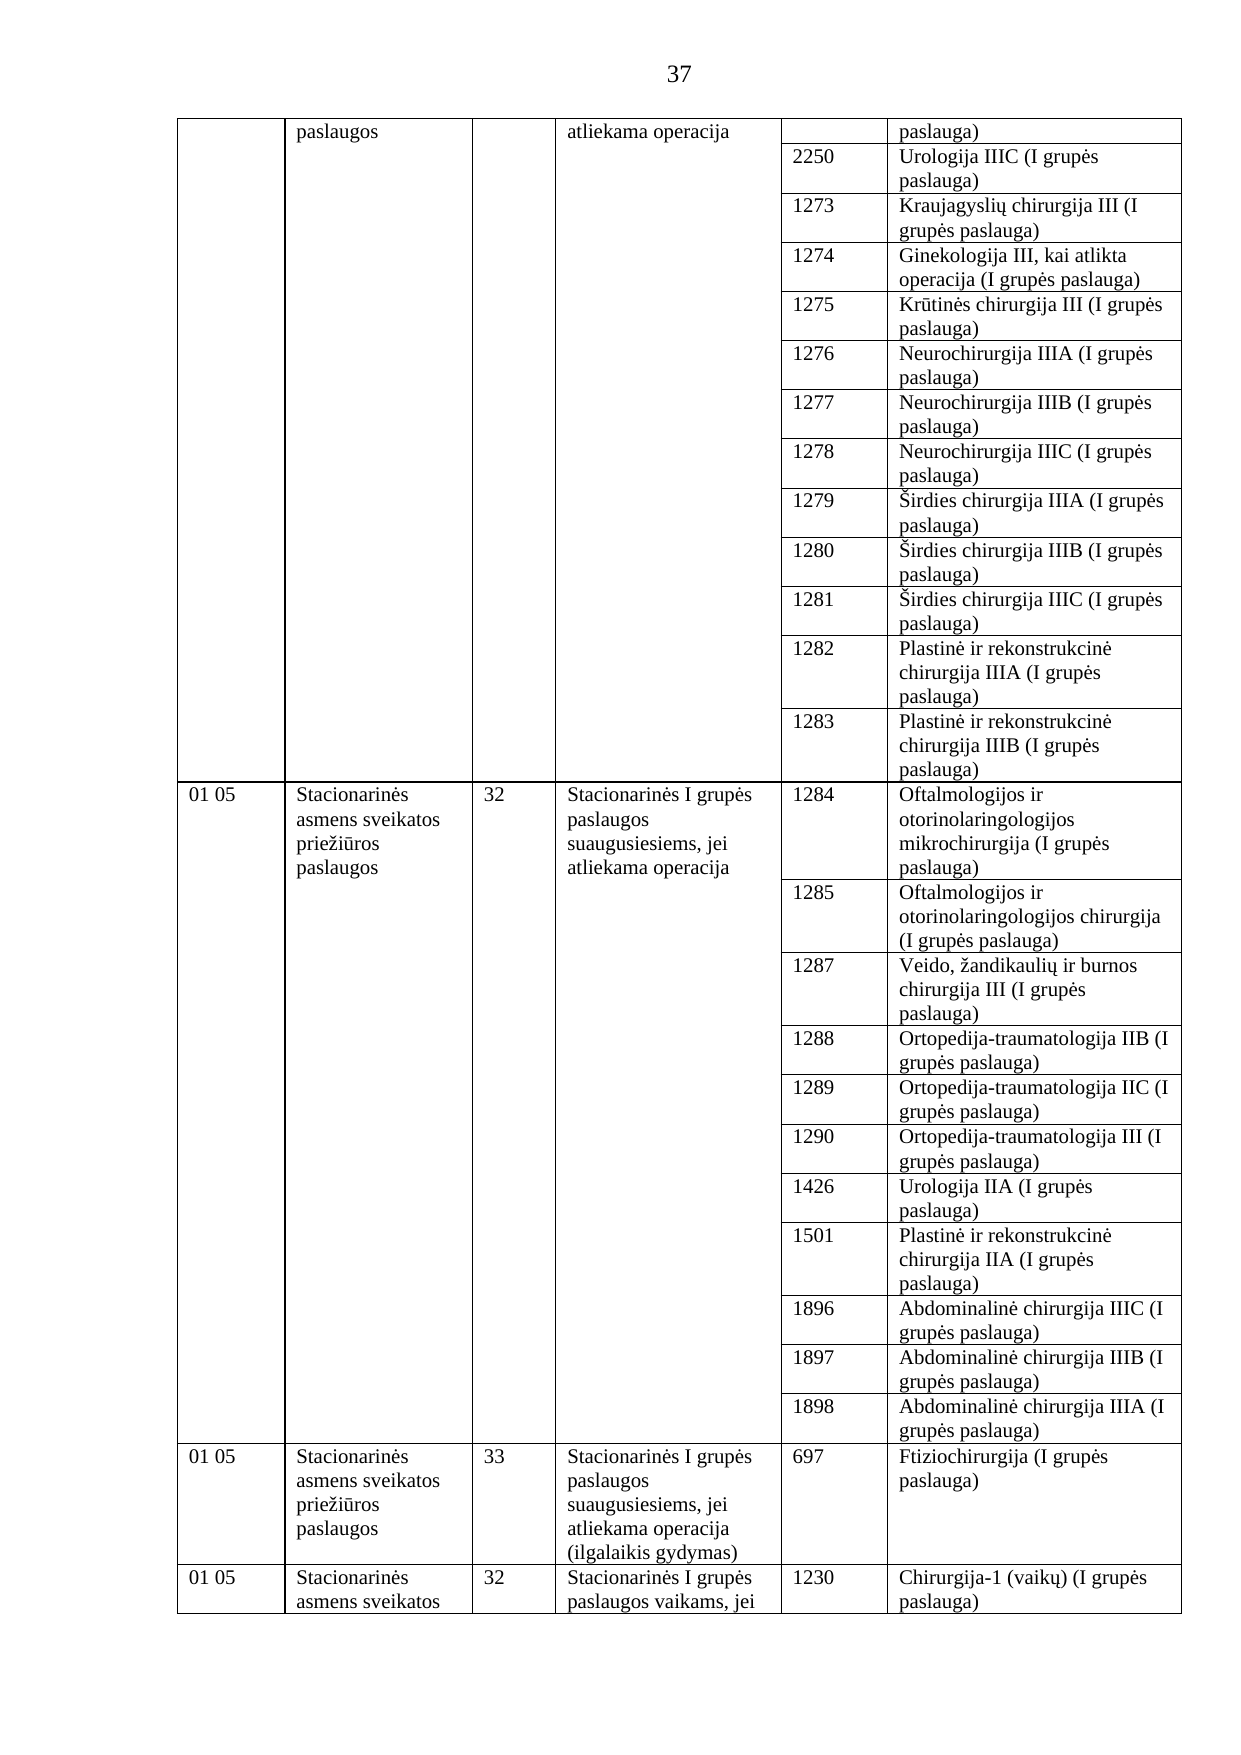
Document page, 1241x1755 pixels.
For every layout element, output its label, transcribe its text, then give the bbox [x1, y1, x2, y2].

table_cell 01 05 [178, 1565, 284, 1613]
table_cell 1896 [782, 1296, 887, 1344]
table_cell Širdies chirurgija IIIC (I grupės paslauga) [888, 587, 1181, 635]
table_cell Širdies chirurgija IIIA (I grupės paslauga) [888, 489, 1181, 537]
table_cell Ftiziochirurgija (I grupės paslauga) [888, 1444, 1181, 1564]
table_cell Abdominalinė chirurgija IIIB (I grupės paslauga) [888, 1345, 1181, 1393]
table_cell paslaugos [286, 119, 472, 781]
table_cell Abdominalinė chirurgija IIIA (I grupės paslauga) [888, 1394, 1181, 1442]
table_cell Neurochirurgija IIIA (I grupės paslauga) [888, 341, 1181, 389]
table_cell Abdominalinė chirurgija IIIC (I grupės paslauga) [888, 1296, 1181, 1344]
table_cell 32 [473, 1565, 555, 1613]
table_cell 1274 [782, 243, 887, 291]
table_cell 1283 [782, 709, 887, 781]
table_cell 1279 [782, 489, 887, 537]
table_cell 01 05 [178, 1444, 284, 1564]
table_cell Ortopedija-traumatologija IIB (I grupės paslauga) [888, 1026, 1181, 1074]
table_cell 1426 [782, 1174, 887, 1222]
table_cell Stacionarinės asmens sveikatos [286, 1565, 472, 1613]
table_cell Veido, žandikaulių ir burnos chirurgija III (I grupės paslauga) [888, 953, 1181, 1025]
table_cell Ortopedija-traumatologija III (I grupės paslauga) [888, 1125, 1181, 1173]
table_cell 1285 [782, 880, 887, 952]
table_cell Stacionarinės asmens sveikatos priežiūros paslaugos [286, 1444, 472, 1564]
table_cell 1277 [782, 390, 887, 438]
table_cell Širdies chirurgija IIIB (I grupės paslauga) [888, 538, 1181, 586]
table_cell Stacionarinės I grupės paslaugos vaikams, jei [556, 1565, 781, 1613]
table_cell 1289 [782, 1075, 887, 1123]
table_cell 697 [782, 1444, 887, 1564]
table_cell 1278 [782, 439, 887, 487]
table_cell Stacionarinės I grupės paslaugos suaugusiesiems, jei atliekama operacija [556, 783, 781, 1442]
table_cell 1276 [782, 341, 887, 389]
table_cell Neurochirurgija IIIB (I grupės paslauga) [888, 390, 1181, 438]
table_cell 1501 [782, 1223, 887, 1295]
table_cell [782, 119, 887, 143]
table_cell 1898 [782, 1394, 887, 1442]
table_cell Ortopedija-traumatologija IIC (I grupės paslauga) [888, 1075, 1181, 1123]
table_cell Plastinė ir rekonstrukcinė chirurgija IIIA (I grupės paslauga) [888, 636, 1181, 708]
table_cell 33 [473, 1444, 555, 1564]
table_cell 1897 [782, 1345, 887, 1393]
table_cell [473, 119, 555, 781]
table_cell 32 [473, 783, 555, 1442]
table_cell 1284 [782, 783, 887, 879]
table_cell Oftalmologijos ir otorinolaringologijos mikrochirurgija (I grupės paslauga) [888, 783, 1181, 879]
table_cell Krūtinės chirurgija III (I grupės paslauga) [888, 292, 1181, 340]
table_cell Stacionarinės I grupės paslaugos suaugusiesiems, jei atliekama operacija (ilgalaikis gydymas) [556, 1444, 781, 1564]
table_cell [178, 119, 284, 781]
table_cell 1288 [782, 1026, 887, 1074]
table_cell Stacionarinės asmens sveikatos priežiūros paslaugos [286, 783, 472, 1442]
table_cell Chirurgija-1 (vaikų) (I grupės paslauga) [888, 1565, 1181, 1613]
table_cell 1287 [782, 953, 887, 1025]
table_cell Neurochirurgija IIIC (I grupės paslauga) [888, 439, 1181, 487]
table_cell Kraujagyslių chirurgija III (I grupės paslauga) [888, 194, 1181, 242]
table_cell Urologija IIIC (I grupės paslauga) [888, 144, 1181, 192]
table_cell 1230 [782, 1565, 887, 1613]
table_cell Ginekologija III, kai atlikta operacija (I grupės paslauga) [888, 243, 1181, 291]
table_cell 1290 [782, 1125, 887, 1173]
table_cell 01 05 [178, 783, 284, 1442]
table_cell atliekama operacija [556, 119, 781, 781]
table_cell 1273 [782, 194, 887, 242]
table_cell Plastinė ir rekonstrukcinė chirurgija IIA (I grupės paslauga) [888, 1223, 1181, 1295]
table_cell 1281 [782, 587, 887, 635]
table_cell paslauga) [888, 119, 1181, 143]
table_cell 1282 [782, 636, 887, 708]
table_cell 1280 [782, 538, 887, 586]
table_cell Urologija IIA (I grupės paslauga) [888, 1174, 1181, 1222]
table_cell Oftalmologijos ir otorinolaringologijos chirurgija (I grupės paslauga) [888, 880, 1181, 952]
table_cell 1275 [782, 292, 887, 340]
table_cell Plastinė ir rekonstrukcinė chirurgija IIIB (I grupės paslauga) [888, 709, 1181, 781]
table_cell 2250 [782, 144, 887, 192]
